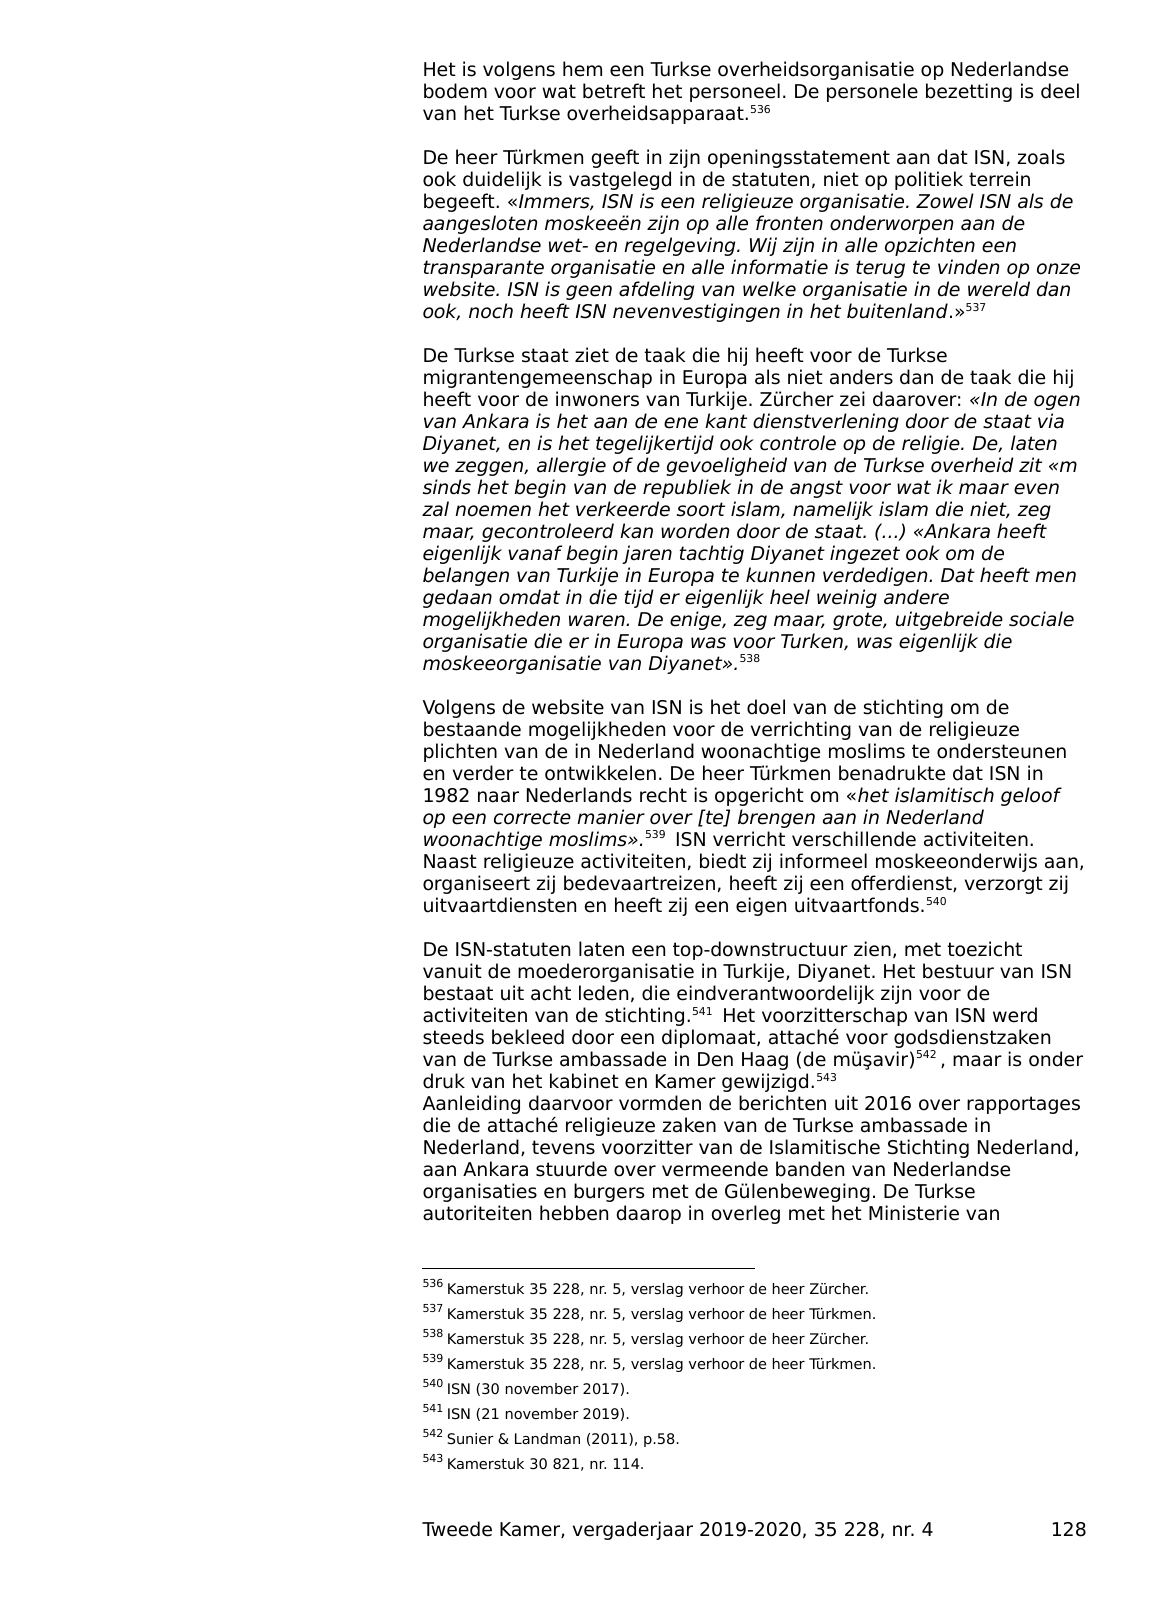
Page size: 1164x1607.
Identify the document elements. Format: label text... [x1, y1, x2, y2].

text ISN (30 november 2017). [422, 1377, 1087, 1399]
text Sunier & Landman (2011), p.58. [422, 1427, 1087, 1449]
text De heer Türkmen geeft in zijn openingsstatement aan dat ISN, zoals ook duidelijk is vastgelegd in de statuten, niet op politiek terrein begeeft. «Immers, ISN is een religieuze organisatie. Zowel ISN als de aangesloten moskeeën zijn op alle fronten onderworpen aan de Nederlandse wet- en regelgeving. Wij zijn in alle opzichten een transparante organisatie en alle informatie is terug te vinden op onze website. ISN is geen afdeling van welke organisatie in de wereld dan ook, noch heeft ISN nevenvestigingen in het buitenland.» [422, 147, 1087, 323]
text Het is volgens hem een Turkse overheidsorganisatie op Nederlandse bodem voor wat betreft het personeel. De personele bezetting is deel van het Turkse overheidsapparaat. [422, 59, 1087, 125]
text De Turkse staat ziet de taak die hij heeft voor de Turkse migrantengemeenschap in Europa als niet anders dan de taak die hij heeft voor de inwoners van Turkije. Zürcher zei daarover: «In de ogen van Ankara is het aan de ene kant dienstverlening door de staat via Diyanet, en is het tegelijkertijd ook controle op de religie. De, laten we zeggen, allergie of de gevoeligheid van de Turkse overheid zit «m sinds het begin van de republiek in de angst voor wat ik maar even zal noemen het verkeerde soort islam, namelijk islam die niet, zeg maar, gecontroleerd kan worden door de staat. (...) «Ankara heeft eigenlijk vanaf begin jaren tachtig Diyanet ingezet ook om de belangen van Turkije in Europa te kunnen verdedigen. Dat heeft men gedaan omdat in die tijd er eigenlijk heel weinig andere mogelijkheden waren. De enige, zeg maar, grote, uitgebreide sociale organisatie die er in Europa was voor Turken, was eigenlijk die moskeeorganisatie van Diyanet». [422, 345, 1087, 675]
text Kamerstuk 30 821, nr. 114. [422, 1452, 1087, 1474]
text De ISN-statuten laten een top-downstructuur zien, met toezicht vanuit de moederorganisatie in Turkije, Diyanet. Het bestuur van ISN bestaat uit acht leden, die eindverantwoordelijk zijn voor de activiteiten van de stichting. Het voorzitterschap van ISN werd steeds bekleed door een diplomaat, attaché voor godsdienstzaken van de Turkse ambassade in Den Haag (de müşavir), maar is onder druk van het kabinet en Kamer gewijzigd. [422, 939, 1087, 1093]
text Kamerstuk 35 228, nr. 5, verslag verhoor de heer Türkmen. [422, 1352, 1087, 1374]
text Kamerstuk 35 228, nr. 5, verslag verhoor de heer Zürcher. [422, 1277, 1087, 1299]
text Volgens de website van ISN is het doel van de stichting om de bestaande mogelijkheden voor de verrichting van de religieuze plichten van de in Nederland woonachtige moslims te ondersteunen en verder te ontwikkelen. De heer Türkmen benadrukte dat ISN in 1982 naar Nederlands recht is opgericht om «het islamitisch geloof op een correcte manier over [te] brengen aan in Nederland woonachtige moslims». ISN verricht verschillende activiteiten. Naast religieuze activiteiten, biedt zij informeel moskeeonderwijs aan, organiseert zij bedevaartreizen, heeft zij een offerdienst, verzorgt zij uitvaartdiensten en heeft zij een eigen uitvaartfonds. [422, 697, 1087, 917]
text Kamerstuk 35 228, nr. 5, verslag verhoor de heer Türkmen. [422, 1302, 1087, 1324]
text ISN (21 november 2019). [422, 1402, 1087, 1424]
text Kamerstuk 35 228, nr. 5, verslag verhoor de heer Zürcher. [422, 1327, 1087, 1349]
text Aanleiding daarvoor vormden de berichten uit 2016 over rapportages die de attaché religieuze zaken van de Turkse ambassade in Nederland, tevens voorzitter van de Islamitische Stichting Nederland, aan Ankara stuurde over vermeende banden van Nederlandse organisaties en burgers met de Gülenbeweging. De Turkse autoriteiten hebben daarop in overleg met het Ministerie van [422, 1093, 1087, 1225]
